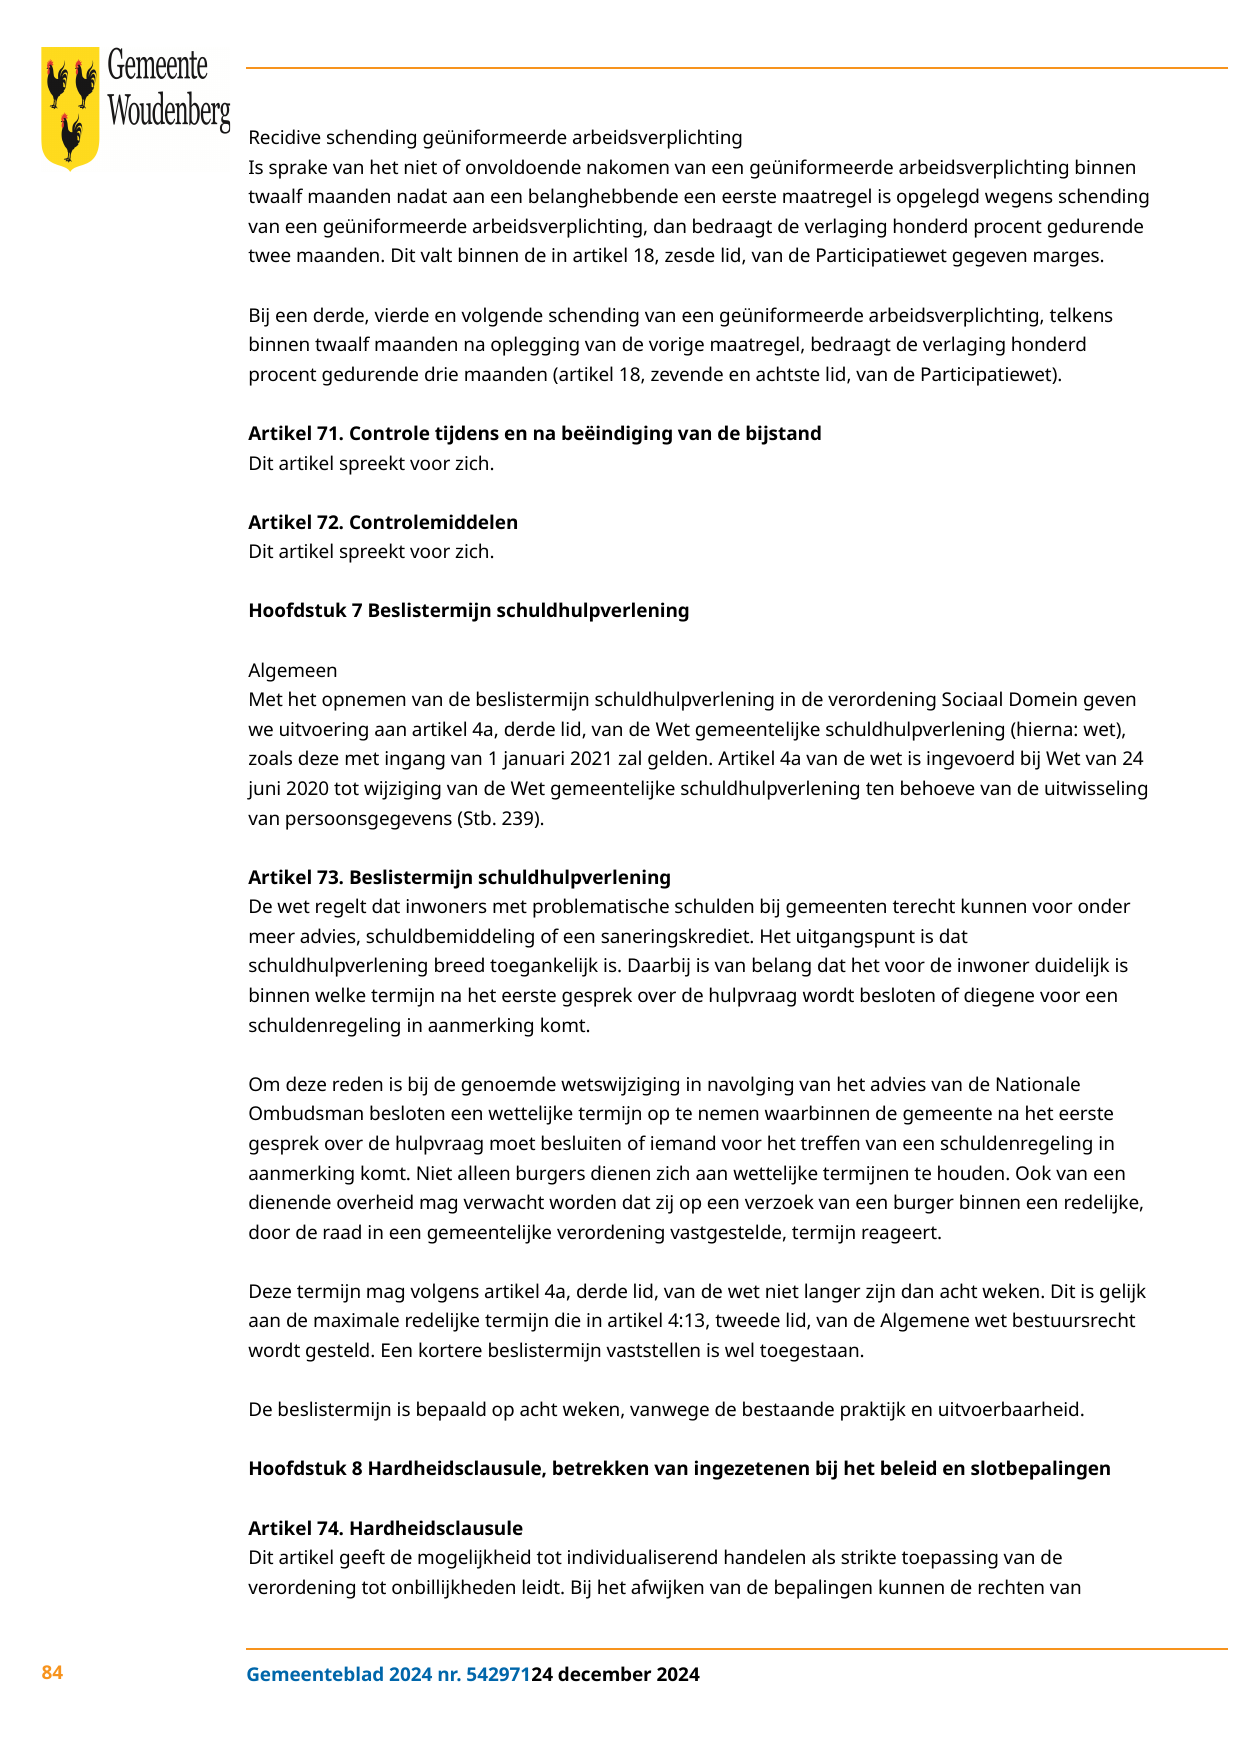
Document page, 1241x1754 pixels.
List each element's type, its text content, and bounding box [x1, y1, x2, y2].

text Recidive schending geüniformeerde arbeidsverplichting [248, 124, 1152, 150]
text De wet regelt dat inwoners met problematische schulden bij gemeenten terecht kunnen voor onder meer advies, schuldbemiddeling of een saneringskrediet. Het uitgangspunt is dat schuldhulpverlening breed toegankelijk is. Daarbij is van belang dat het voor de inwoner duidelijk is binnen welke termijn na het eerste gesprek over de hulpvraag wordt besloten of diegene voor een schuldenregeling in aanmerking komt. [248, 893, 1152, 1038]
text Is sprake van het niet of onvoldoende nakomen van een geüniformeerde arbeidsverplichting binnen twaalf maanden nadat aan een belanghebbende een eerste maatregel is opgelegd wegens schending van een geüniformeerde arbeidsverplichting, dan bedraagt de verlaging honderd procent gedurende twee maanden. Dit valt binnen de in artikel 18, zesde lid, van de Participatiewet gegeven marges. [248, 154, 1152, 268]
text Hoofdstuk 8 Hardheidsclausule, betrekken van ingezetenen bij het beleid en slotbepalingen [248, 1456, 1152, 1481]
text Artikel 74. Hardheidsclausule [248, 1515, 1152, 1541]
text Deze termijn mag volgens artikel 4a, derde lid, van de wet niet langer zijn dan acht weken. Dit is gelijk aan de maximale redelijke termijn die in artikel 4:13, tweede lid, van de Algemene wet bestuursrecht wordt gesteld. Een kortere beslistermijn vaststellen is wel toegestaan. [248, 1278, 1152, 1363]
text Dit artikel geeft de mogelijkheid tot individualiserend handelen als strikte toepassing van de verordening tot onbillijkheden leidt. Bij het afwijken van de bepalingen kunnen de rechten van [248, 1544, 1152, 1600]
text Bij een derde, vierde en volgende schending van een geüniformeerde arbeidsverplichting, telkens binnen twaalf maanden na oplegging van de vorige maatregel, bedraagt de verlaging honderd procent gedurende drie maanden (artikel 18, zevende en achtste lid, van de Participatiewet). [248, 302, 1152, 387]
text Dit artikel spreekt voor zich. [248, 538, 1152, 564]
text Artikel 71. Controle tijdens en na beëindiging van de bijstand [248, 420, 1152, 446]
text Om deze reden is bij de genoemde wetswijziging in navolging van het advies van de Nationale Ombudsman besloten een wettelijke termijn op te nemen waarbinnen de gemeente na het eerste gesprek over de hulpvraag moet besluiten of iemand voor het treffen van een schuldenregeling in aanmerking komt. Niet alleen burgers dienen zich aan wettelijke termijnen te houden. Ook van een dienende overheid mag verwacht worden dat zij op een verzoek van een burger binnen een redelijke, door de raad in een gemeentelijke verordening vastgestelde, termijn reageert. [248, 1071, 1152, 1245]
text Hoofdstuk 7 Beslistermijn schuldhulpverlening [248, 598, 1152, 623]
text Dit artikel spreekt voor zich. [248, 450, 1152, 476]
text Artikel 73. Beslistermijn schuldhulpverlening [248, 864, 1152, 890]
text Algemeen [248, 657, 1152, 683]
picture [41, 47, 231, 172]
text Artikel 72. Controlemiddelen [248, 509, 1152, 535]
text Met het opnemen van de beslistermijn schuldhulpverlening in de verordening Sociaal Domein geven we uitvoering aan artikel 4a, derde lid, van de Wet gemeentelijke schuldhulpverlening (hierna: wet), zoals deze met ingang van 1 januari 2021 zal gelden. Artikel 4a van de wet is ingevoerd bij Wet van 24 juni 2020 tot wijziging van de Wet gemeentelijke schuldhulpverlening ten behoeve van de uitwisseling van persoonsgegevens (Stb. 239). [248, 686, 1152, 831]
text De beslistermijn is bepaald op acht weken, vanwege de bestaande praktijk en uitvoerbaarheid. [248, 1396, 1152, 1422]
